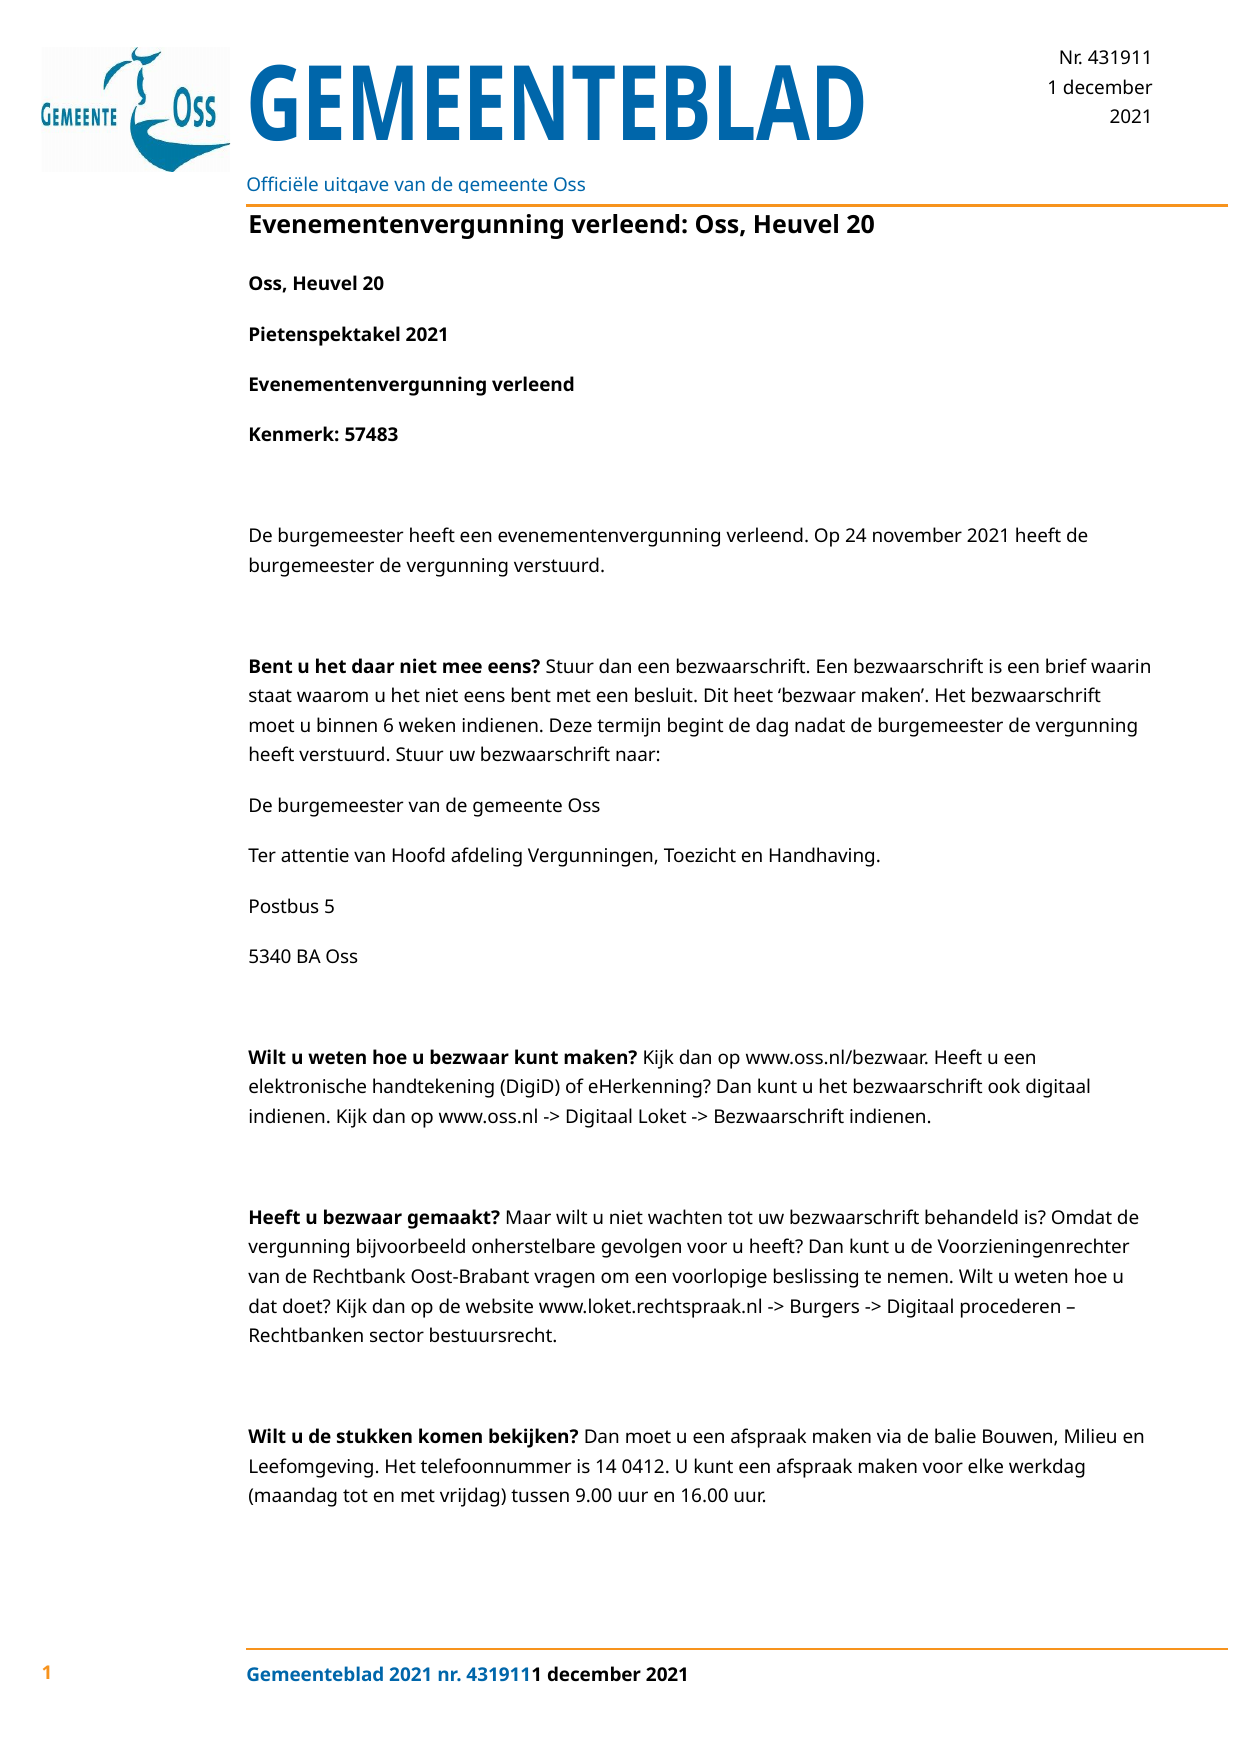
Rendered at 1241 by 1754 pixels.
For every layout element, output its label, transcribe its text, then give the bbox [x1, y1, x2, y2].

text Evenementenvergunning verleend [248, 371, 1152, 397]
picture [41, 47, 231, 172]
text Postbus 5 [248, 893, 1152, 918]
text Wilt u de stukken komen bekijken? Dan moet u een afspraak maken via de balie Bouwen, Milieu en Leefomgeving. Het telefoonnummer is 14 0412. U kunt een afspraak maken voor elke werkdag (maandag tot en met vrijdag) tussen 9.00 uur en 16.00 uur. [248, 1423, 1152, 1508]
text Evenementenvergunning verleend: Oss, Heuvel 20 [248, 207, 1152, 241]
text Kenmerk: 57483 [248, 422, 1152, 447]
text De burgemeester heeft een evenementenvergunning verleend. Op 24 november 2021 heeft de burgemeester de vergunning verstuurd. [248, 522, 1152, 578]
text Bent u het daar niet mee eens? Stuur dan een bezwaarschrift. Een bezwaarschrift is een brief waarin staat waarom u het niet eens bent met een besluit. Dit heet ‘bezwaar maken’. Het bezwaarschrift moet u binnen 6 weken indienen. Deze termijn begint de dag nadat de burgemeester de vergunning heeft verstuurd. Stuur uw bezwaarschrift naar: [248, 653, 1152, 767]
text De burgemeester van de gemeente Oss [248, 792, 1152, 818]
text 5340 BA Oss [248, 943, 1152, 969]
text Oss, Heuvel 20 [248, 270, 1152, 296]
text Wilt u weten hoe u bezwaar kunt maken? Kijk dan op www.oss.nl/bezwaar. Heeft u een elektronische handtekening (DigiD) of eHerkenning? Dan kunt u het bezwaarschrift ook digitaal indienen. Kijk dan op www.oss.nl -> Digitaal Loket -> Bezwaarschrift indienen. [248, 1044, 1152, 1129]
text Heeft u bezwaar gemaakt? Maar wilt u niet wachten tot uw bezwaarschrift behandeld is? Omdat de vergunning bijvoorbeeld onherstelbare gevolgen voor u heeft? Dan kunt u de Voorzieningenrechter van de Rechtbank Oost-Brabant vragen om een voorlopige beslissing te nemen. Wilt u weten hoe u dat doet? Kijk dan op de website www.loket.rechtspraak.nl -> Burgers -> Digitaal procederen – Rechtbanken sector bestuursrecht. [248, 1204, 1152, 1348]
text Pietenspektakel 2021 [248, 321, 1152, 346]
text Ter attentie van Hoofd afdeling Vergunningen, Toezicht en Handhaving. [248, 842, 1152, 868]
